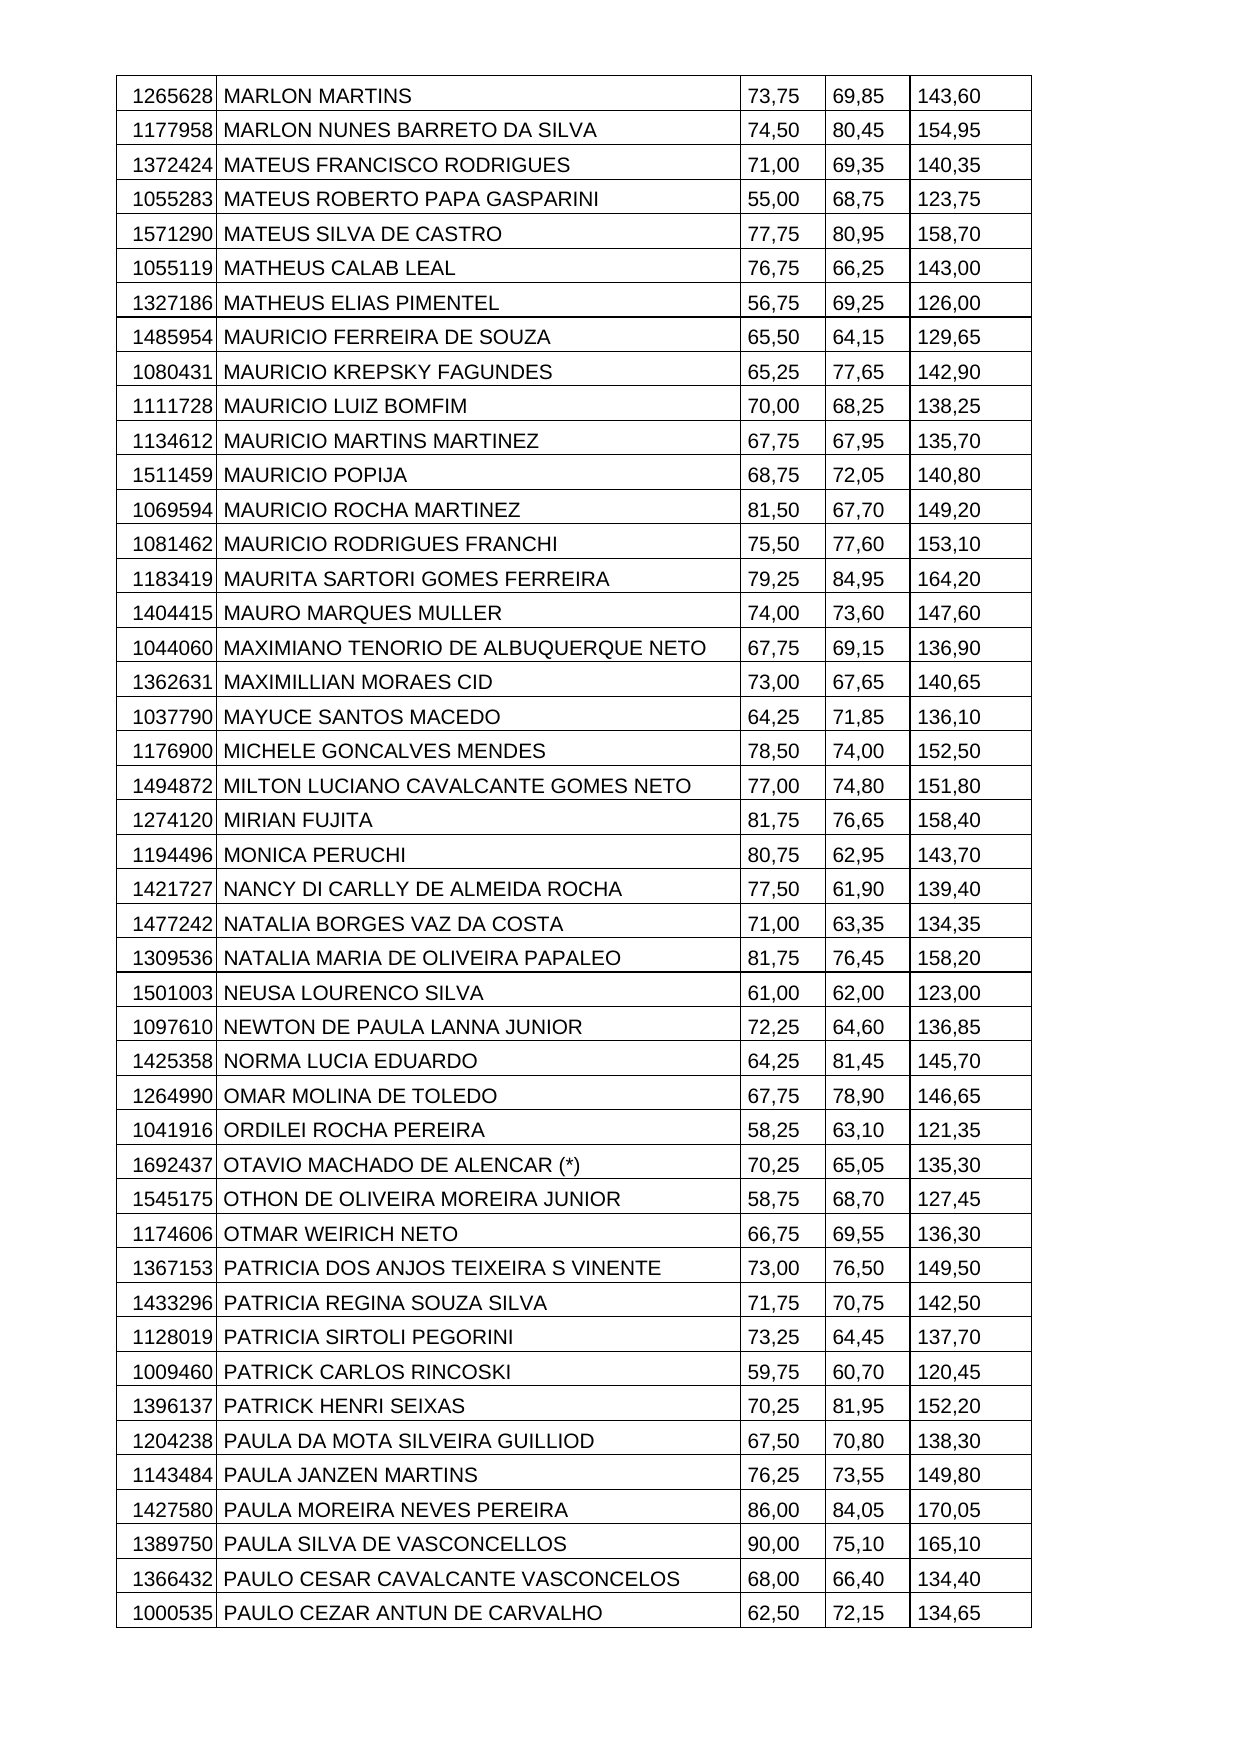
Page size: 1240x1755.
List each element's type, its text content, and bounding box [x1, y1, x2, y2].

table_cell PATRICIA SIRTOLI PEGORINI [217, 1317, 740, 1351]
table_cell 68,00 [741, 1559, 825, 1592]
table_cell 123,00 [911, 973, 1031, 1006]
table_cell 165,10 [911, 1524, 1031, 1558]
table_cell 76,45 [826, 938, 909, 971]
table_cell 74,00 [826, 731, 909, 764]
table_cell 62,50 [741, 1593, 825, 1627]
table_cell 77,50 [741, 869, 825, 902]
table_cell 1069594 [117, 490, 216, 523]
table_cell 154,95 [911, 111, 1031, 144]
table_cell 140,80 [911, 455, 1031, 489]
table_cell 68,75 [741, 455, 825, 489]
table_cell 1545175 [117, 1179, 216, 1213]
table_cell 158,20 [911, 938, 1031, 971]
table_cell 1055119 [117, 249, 216, 282]
table_cell 1204238 [117, 1421, 216, 1454]
table_cell 135,70 [911, 421, 1031, 454]
table_cell 90,00 [741, 1524, 825, 1558]
table_cell 149,80 [911, 1455, 1031, 1489]
table_cell 75,50 [741, 524, 825, 558]
table_cell 1372424 [117, 145, 216, 178]
table_cell MONICA PERUCHI [217, 835, 740, 868]
table_cell 69,25 [826, 283, 909, 316]
table_cell 64,60 [826, 1007, 909, 1040]
table_cell 74,00 [741, 593, 825, 627]
table_cell 72,15 [826, 1593, 909, 1627]
table_cell 1143484 [117, 1455, 216, 1489]
table_cell 62,00 [826, 973, 909, 1006]
table_cell 69,35 [826, 145, 909, 178]
table_cell MAURITA SARTORI GOMES FERREIRA [217, 559, 740, 592]
table_cell NORMA LUCIA EDUARDO [217, 1041, 740, 1075]
table_cell 121,35 [911, 1110, 1031, 1144]
table_cell 73,75 [741, 76, 825, 109]
table_cell 143,00 [911, 249, 1031, 282]
table_cell NATALIA BORGES VAZ DA COSTA [217, 904, 740, 937]
table_cell OMAR MOLINA DE TOLEDO [217, 1076, 740, 1109]
table_cell MAURICIO MARTINS MARTINEZ [217, 421, 740, 454]
table_cell 1194496 [117, 835, 216, 868]
table_cell 137,70 [911, 1317, 1031, 1351]
table_cell 136,85 [911, 1007, 1031, 1040]
table_cell 142,90 [911, 352, 1031, 385]
table_cell 64,45 [826, 1317, 909, 1351]
table_cell 1055283 [117, 180, 216, 213]
table_cell 1692437 [117, 1145, 216, 1178]
table_cell 66,40 [826, 1559, 909, 1592]
table_cell 143,60 [911, 76, 1031, 109]
table_cell 1477242 [117, 904, 216, 937]
table_cell MATHEUS CALAB LEAL [217, 249, 740, 282]
table_cell 62,95 [826, 835, 909, 868]
table_cell 68,70 [826, 1179, 909, 1213]
table_cell 170,05 [911, 1490, 1031, 1523]
table_cell 80,95 [826, 214, 909, 247]
table_cell 134,65 [911, 1593, 1031, 1627]
table_cell 77,00 [741, 766, 825, 799]
table_cell 81,75 [741, 938, 825, 971]
table_cell 1366432 [117, 1559, 216, 1592]
table_cell 147,60 [911, 593, 1031, 627]
table_cell 69,15 [826, 628, 909, 661]
table_cell 66,75 [741, 1214, 825, 1247]
table_cell 78,90 [826, 1076, 909, 1109]
table_cell 65,50 [741, 318, 825, 351]
table_cell 79,25 [741, 559, 825, 592]
table_cell 1265628 [117, 76, 216, 109]
table_cell 67,50 [741, 1421, 825, 1454]
table_cell 61,00 [741, 973, 825, 1006]
table_cell 152,50 [911, 731, 1031, 764]
table_cell PATRICIA DOS ANJOS TEIXEIRA S VINENTE [217, 1248, 740, 1282]
table_cell 136,90 [911, 628, 1031, 661]
table_cell OTAVIO MACHADO DE ALENCAR (*) [217, 1145, 740, 1178]
table_cell MIRIAN FUJITA [217, 800, 740, 833]
table_cell MATHEUS ELIAS PIMENTEL [217, 283, 740, 316]
table_cell 70,25 [741, 1386, 825, 1420]
table_cell 71,00 [741, 904, 825, 937]
table_cell 1396137 [117, 1386, 216, 1420]
table_cell 1134612 [117, 421, 216, 454]
table_cell 61,90 [826, 869, 909, 902]
table_cell 1097610 [117, 1007, 216, 1040]
table_cell 76,50 [826, 1248, 909, 1282]
table_cell 56,75 [741, 283, 825, 316]
table_cell 64,15 [826, 318, 909, 351]
table_cell 143,70 [911, 835, 1031, 868]
table_cell 129,65 [911, 318, 1031, 351]
table_cell 1485954 [117, 318, 216, 351]
table_cell 138,25 [911, 386, 1031, 420]
table_cell 60,70 [826, 1352, 909, 1385]
table_cell 71,75 [741, 1283, 825, 1316]
table_cell 149,20 [911, 490, 1031, 523]
table_cell PAULO CESAR CAVALCANTE VASCONCELOS [217, 1559, 740, 1592]
table_cell 73,00 [741, 1248, 825, 1282]
table_cell 1081462 [117, 524, 216, 558]
table_cell 1000535 [117, 1593, 216, 1627]
table_cell MATEUS SILVA DE CASTRO [217, 214, 740, 247]
table_cell 149,50 [911, 1248, 1031, 1282]
table_cell 1274120 [117, 800, 216, 833]
table_cell NATALIA MARIA DE OLIVEIRA PAPALEO [217, 938, 740, 971]
table_cell 78,50 [741, 731, 825, 764]
table_cell 142,50 [911, 1283, 1031, 1316]
table_cell 1427580 [117, 1490, 216, 1523]
table_cell 63,35 [826, 904, 909, 937]
table_cell 1041916 [117, 1110, 216, 1144]
table_cell 1183419 [117, 559, 216, 592]
table_cell 139,40 [911, 869, 1031, 902]
table_cell 1128019 [117, 1317, 216, 1351]
table_cell 75,10 [826, 1524, 909, 1558]
table_cell 1327186 [117, 283, 216, 316]
table_cell 70,25 [741, 1145, 825, 1178]
table_cell 73,25 [741, 1317, 825, 1351]
table_cell MAURICIO KREPSKY FAGUNDES [217, 352, 740, 385]
table_cell 1425358 [117, 1041, 216, 1075]
table_cell 70,00 [741, 386, 825, 420]
table_cell 127,45 [911, 1179, 1031, 1213]
table_cell 81,75 [741, 800, 825, 833]
table_cell PATRICK CARLOS RINCOSKI [217, 1352, 740, 1385]
table_cell MARLON NUNES BARRETO DA SILVA [217, 111, 740, 144]
table_cell 1404415 [117, 593, 216, 627]
table_cell 126,00 [911, 283, 1031, 316]
table_cell OTHON DE OLIVEIRA MOREIRA JUNIOR [217, 1179, 740, 1213]
table_cell MAXIMILLIAN MORAES CID [217, 662, 740, 696]
table_cell 68,25 [826, 386, 909, 420]
table_cell MAXIMIANO TENORIO DE ALBUQUERQUE NETO [217, 628, 740, 661]
table_cell 1309536 [117, 938, 216, 971]
table_cell 164,20 [911, 559, 1031, 592]
table_cell 151,80 [911, 766, 1031, 799]
table_cell 1367153 [117, 1248, 216, 1282]
table_cell 72,25 [741, 1007, 825, 1040]
table_cell 1511459 [117, 455, 216, 489]
table_cell PAULA SILVA DE VASCONCELLOS [217, 1524, 740, 1558]
table_cell 67,75 [741, 421, 825, 454]
table_cell 134,35 [911, 904, 1031, 937]
table_cell 72,05 [826, 455, 909, 489]
table_cell PAULO CEZAR ANTUN DE CARVALHO [217, 1593, 740, 1627]
table_cell 77,75 [741, 214, 825, 247]
table_cell MAURICIO FERREIRA DE SOUZA [217, 318, 740, 351]
table_cell 65,05 [826, 1145, 909, 1178]
table_cell 55,00 [741, 180, 825, 213]
table_cell 140,35 [911, 145, 1031, 178]
table_cell 86,00 [741, 1490, 825, 1523]
table_cell PAULA MOREIRA NEVES PEREIRA [217, 1490, 740, 1523]
table_cell 80,45 [826, 111, 909, 144]
table_cell 58,25 [741, 1110, 825, 1144]
table_cell MATEUS ROBERTO PAPA GASPARINI [217, 180, 740, 213]
table_cell MARLON MARTINS [217, 76, 740, 109]
table_cell 77,65 [826, 352, 909, 385]
table_cell MAURICIO RODRIGUES FRANCHI [217, 524, 740, 558]
table_cell 67,75 [741, 1076, 825, 1109]
table_cell 1433296 [117, 1283, 216, 1316]
table_cell 1501003 [117, 973, 216, 1006]
table_cell 152,20 [911, 1386, 1031, 1420]
table_cell 1362631 [117, 662, 216, 696]
table_cell 146,65 [911, 1076, 1031, 1109]
table_cell 64,25 [741, 1041, 825, 1075]
table_cell MAYUCE SANTOS MACEDO [217, 697, 740, 730]
table_cell PAULA DA MOTA SILVEIRA GUILLIOD [217, 1421, 740, 1454]
table_cell 74,50 [741, 111, 825, 144]
table_cell 84,95 [826, 559, 909, 592]
table_cell 63,10 [826, 1110, 909, 1144]
table_cell 76,25 [741, 1455, 825, 1489]
table_cell 70,75 [826, 1283, 909, 1316]
table_cell 1009460 [117, 1352, 216, 1385]
table_cell 136,10 [911, 697, 1031, 730]
table_cell 74,80 [826, 766, 909, 799]
table_cell PAULA JANZEN MARTINS [217, 1455, 740, 1489]
table_cell 65,25 [741, 352, 825, 385]
table_cell PATRICIA REGINA SOUZA SILVA [217, 1283, 740, 1316]
table_cell 1111728 [117, 386, 216, 420]
table_cell 68,75 [826, 180, 909, 213]
table_cell 1177958 [117, 111, 216, 144]
table_cell MAURICIO ROCHA MARTINEZ [217, 490, 740, 523]
table_cell 76,65 [826, 800, 909, 833]
table_cell 81,95 [826, 1386, 909, 1420]
table_cell 1174606 [117, 1214, 216, 1247]
table_cell 67,95 [826, 421, 909, 454]
table_cell NEWTON DE PAULA LANNA JUNIOR [217, 1007, 740, 1040]
table_cell ORDILEI ROCHA PEREIRA [217, 1110, 740, 1144]
table_cell 67,75 [741, 628, 825, 661]
table_cell 69,55 [826, 1214, 909, 1247]
table_cell 66,25 [826, 249, 909, 282]
table_cell 64,25 [741, 697, 825, 730]
table_cell 135,30 [911, 1145, 1031, 1178]
table_cell 123,75 [911, 180, 1031, 213]
table_cell 70,80 [826, 1421, 909, 1454]
table_cell 1571290 [117, 214, 216, 247]
table_cell OTMAR WEIRICH NETO [217, 1214, 740, 1247]
table_cell MICHELE GONCALVES MENDES [217, 731, 740, 764]
table_cell 67,65 [826, 662, 909, 696]
table_cell 158,40 [911, 800, 1031, 833]
table_cell 1494872 [117, 766, 216, 799]
table_cell 134,40 [911, 1559, 1031, 1592]
table_cell 1044060 [117, 628, 216, 661]
table_cell 1264990 [117, 1076, 216, 1109]
table_cell 1037790 [117, 697, 216, 730]
table_cell MAURICIO LUIZ BOMFIM [217, 386, 740, 420]
table_cell 1421727 [117, 869, 216, 902]
table_cell MAURO MARQUES MULLER [217, 593, 740, 627]
table_cell 1389750 [117, 1524, 216, 1558]
table_cell MILTON LUCIANO CAVALCANTE GOMES NETO [217, 766, 740, 799]
table_cell 84,05 [826, 1490, 909, 1523]
table_cell 80,75 [741, 835, 825, 868]
table_cell 76,75 [741, 249, 825, 282]
table_cell MATEUS FRANCISCO RODRIGUES [217, 145, 740, 178]
table_cell 73,55 [826, 1455, 909, 1489]
table_cell 120,45 [911, 1352, 1031, 1385]
table_cell PATRICK HENRI SEIXAS [217, 1386, 740, 1420]
table_cell 73,60 [826, 593, 909, 627]
table_cell 81,50 [741, 490, 825, 523]
table_cell 77,60 [826, 524, 909, 558]
table_cell 71,00 [741, 145, 825, 178]
table_cell 140,65 [911, 662, 1031, 696]
table_cell 138,30 [911, 1421, 1031, 1454]
table_cell 69,85 [826, 76, 909, 109]
table_cell 59,75 [741, 1352, 825, 1385]
table_cell 145,70 [911, 1041, 1031, 1075]
table_cell NANCY DI CARLLY DE ALMEIDA ROCHA [217, 869, 740, 902]
table_cell 67,70 [826, 490, 909, 523]
table_cell MAURICIO POPIJA [217, 455, 740, 489]
table_cell 1176900 [117, 731, 216, 764]
table_cell 58,75 [741, 1179, 825, 1213]
table_cell 71,85 [826, 697, 909, 730]
table_cell 158,70 [911, 214, 1031, 247]
table_cell NEUSA LOURENCO SILVA [217, 973, 740, 1006]
table_cell 73,00 [741, 662, 825, 696]
table_cell 153,10 [911, 524, 1031, 558]
table_cell 81,45 [826, 1041, 909, 1075]
table_cell 136,30 [911, 1214, 1031, 1247]
table_cell 1080431 [117, 352, 216, 385]
